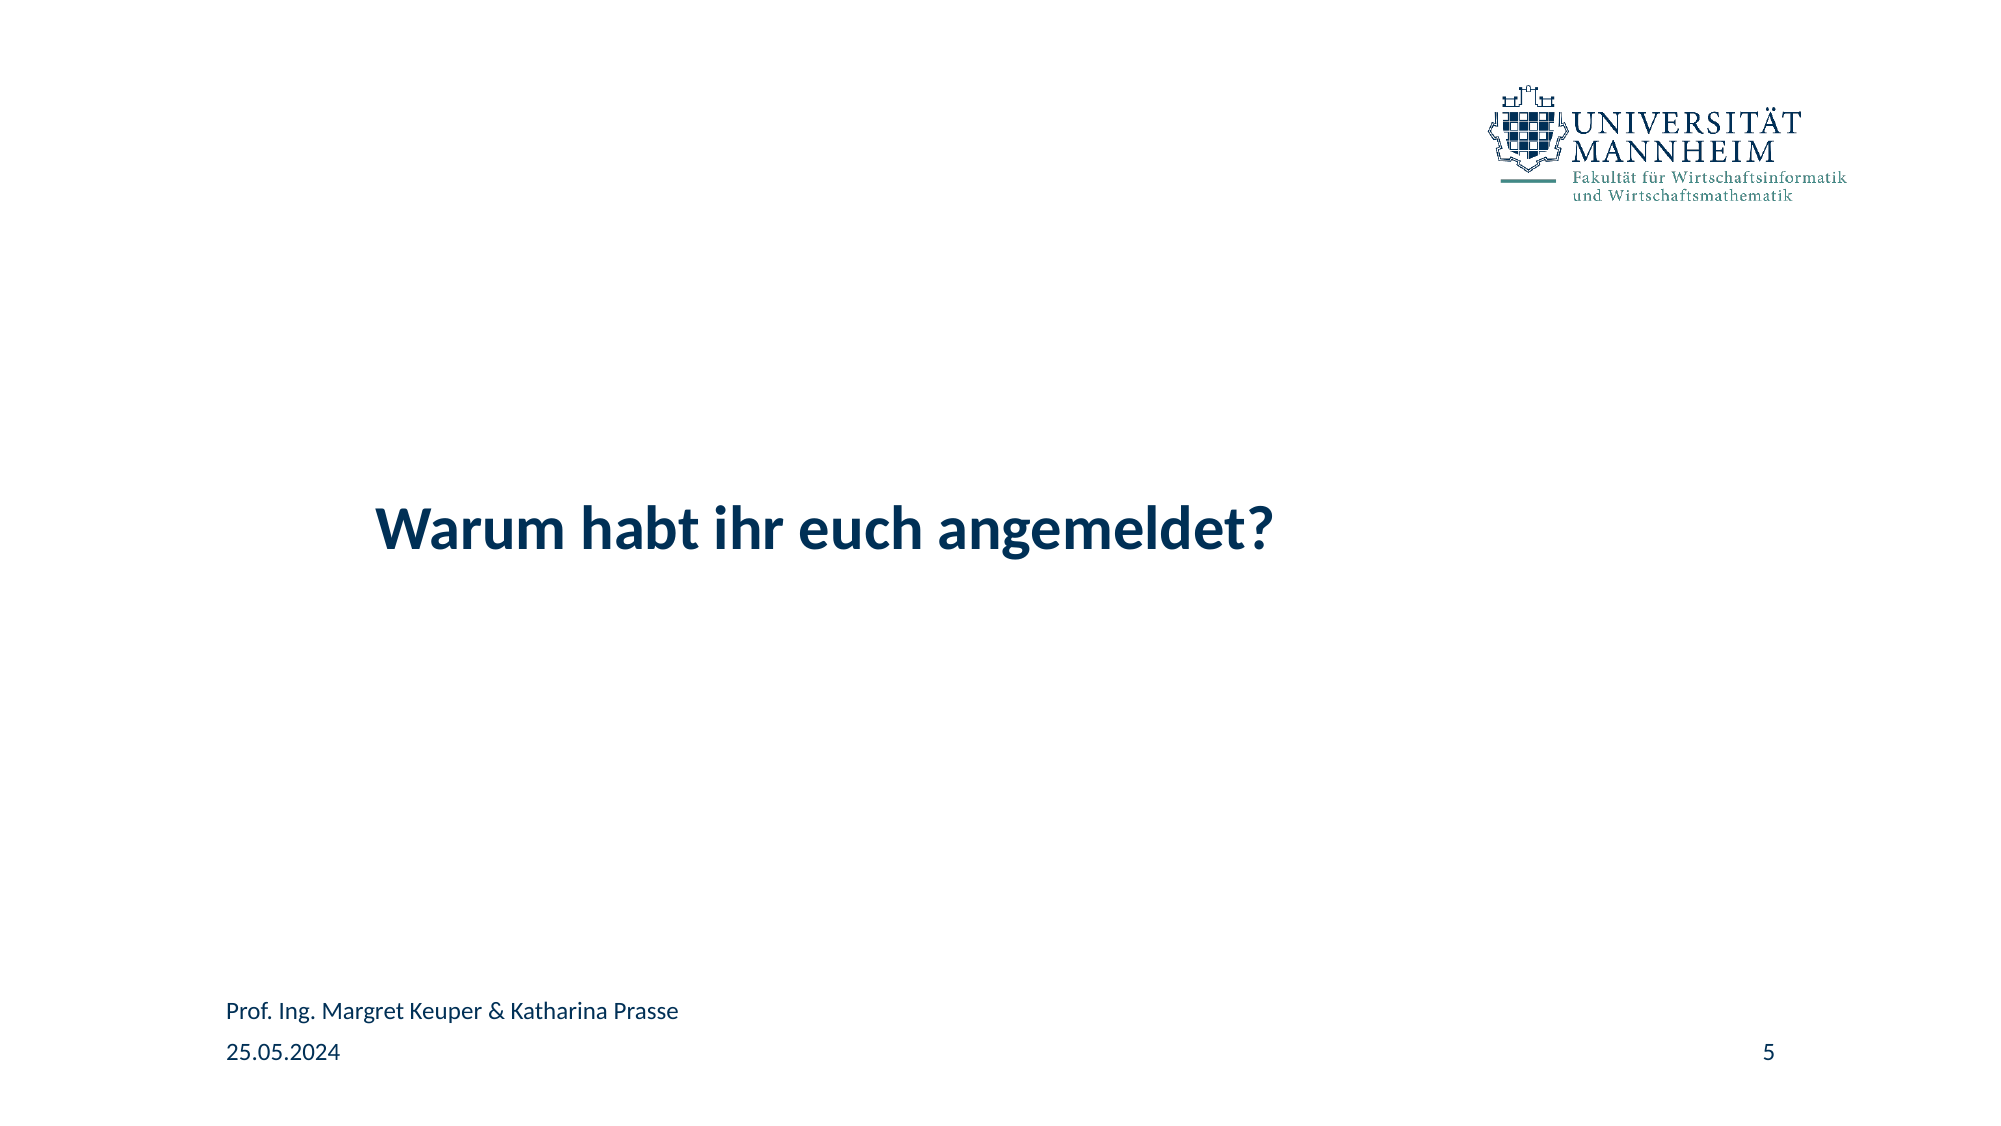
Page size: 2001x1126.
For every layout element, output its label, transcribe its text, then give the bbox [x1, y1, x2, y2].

title Warum habt ihr euch angemeldet? [375, 487, 1726, 693]
picture [1440, 47, 1894, 248]
